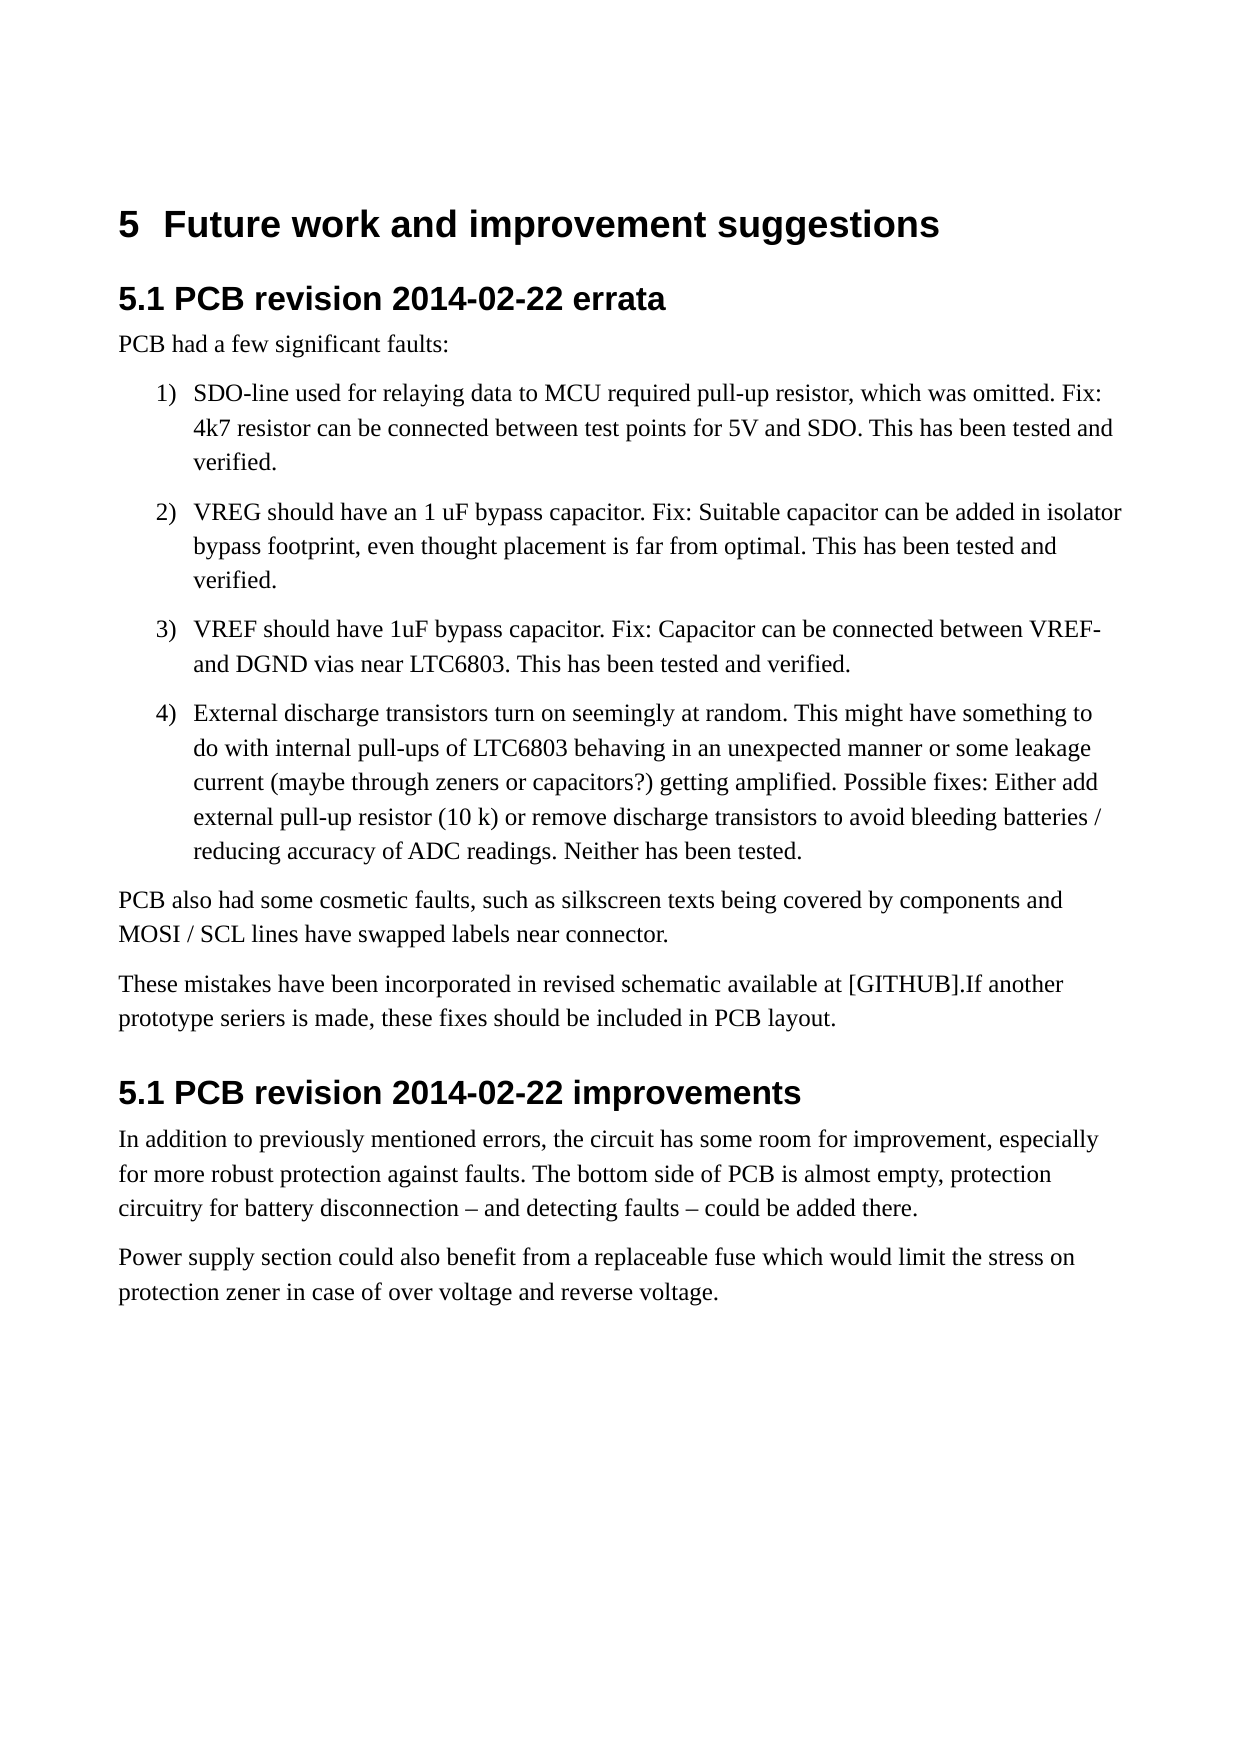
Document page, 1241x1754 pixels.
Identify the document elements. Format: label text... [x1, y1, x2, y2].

list External discharge transistors turn on seemingly at random. This might have something to do with internal pull-ups of LTC6803 behaving in an unexpected manner or some leakage current (maybe through zeners or capacitors?) getting amplified. Possible fixes: Either add external pull-up resistor (10 k) or remove discharge transistors to avoid bleeding batteries / reducing accuracy of ADC readings. Neither has been tested. [156, 698, 1122, 865]
list VREF should have 1uF bypass capacitor. Fix: Capacitor can be connected between VREF- and DGND vias near LTC6803. This has been tested and verified. [156, 614, 1122, 678]
subtitle 5.1 PCB revision 2014-02-22 errata [118, 278, 1122, 317]
text These mistakes have been incorporated in revised schematic available at [GITHUB].If another prototype seriers is made, these fixes should be included in PCB layout. [118, 969, 1122, 1032]
subtitle 5 Future work and improvement suggestions [118, 201, 1122, 245]
subtitle 5.1 PCB revision 2014-02-22 improvements [118, 1073, 1122, 1112]
text PCB also had some cosmetic faults, such as silkscreen texts being covered by components and MOSI / SCL lines have swapped labels near connector. [118, 885, 1122, 948]
list VREG should have an 1 uF bypass capacitor. Fix: Suitable capacitor can be added in isolator bypass footprint, even thought placement is far from optimal. This has been tested and verified. [156, 497, 1122, 594]
text PCB had a few significant faults: [118, 329, 1122, 358]
text Power supply section could also benefit from a replaceable fuse which would limit the stress on protection zener in case of over voltage and reverse voltage. [118, 1242, 1122, 1305]
list SDO-line used for relaying data to MCU required pull-up resistor, which was omitted. Fix: 4k7 resistor can be connected between test points for 5V and SDO. This has been tested and verified. [156, 378, 1122, 476]
text In addition to previously mentioned errors, the circuit has some room for improvement, especially for more robust protection against faults. The bottom side of PCB is almost empty, protection circuitry for battery disconnection – and detecting faults – could be added there. [118, 1124, 1122, 1222]
